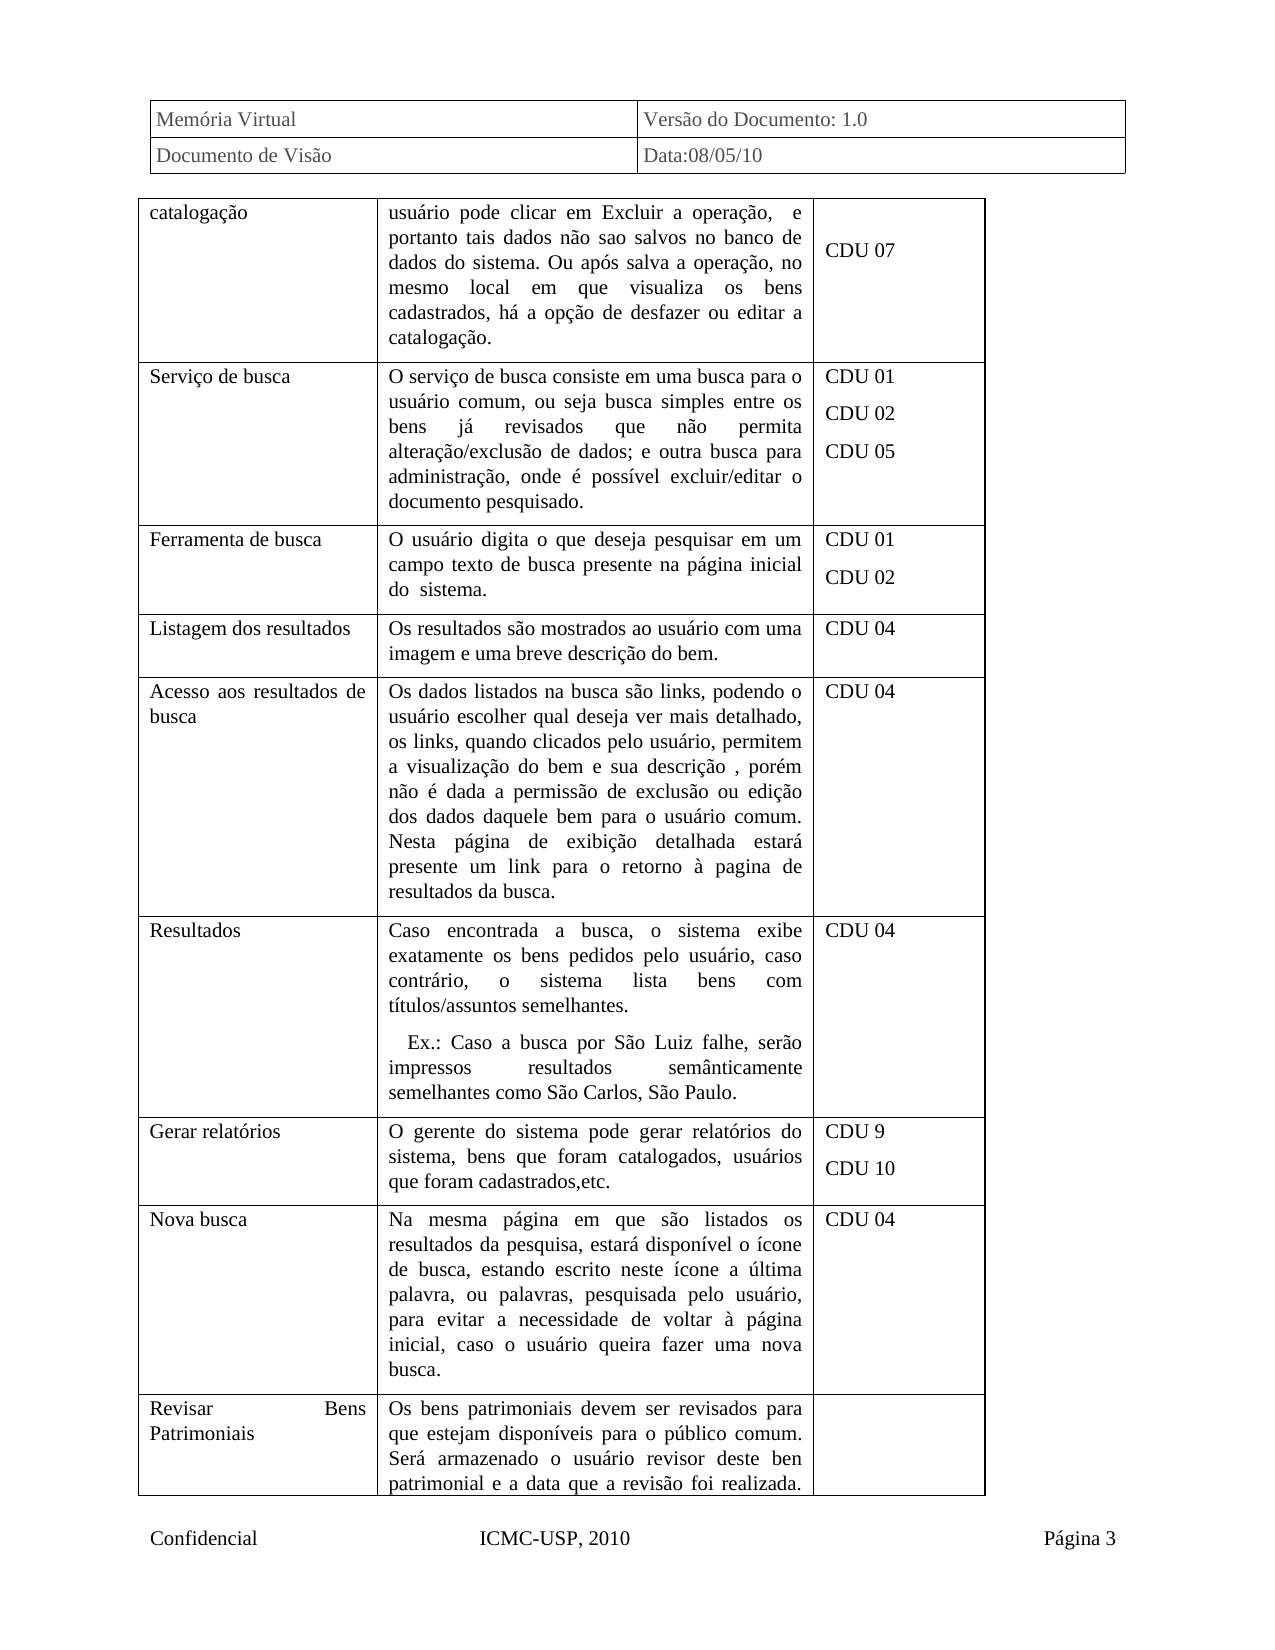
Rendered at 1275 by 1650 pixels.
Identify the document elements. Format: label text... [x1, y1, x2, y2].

table_cell catalogação [139, 199, 377, 362]
table_cell CDU 04 [814, 917, 984, 1117]
table_cell O gerente do sistema pode gerar relatórios do sistema, bens que foram catalogados, usuários que foram cadastrados,etc. [378, 1118, 813, 1205]
table_cell Resultados [139, 917, 377, 1117]
table_cell CDU 04 [814, 678, 984, 916]
table_cell Listagem dos resultados [139, 615, 377, 677]
table_cell Serviço de busca [139, 363, 377, 525]
table_cell CDU 04 [814, 1206, 984, 1394]
table_cell O serviço de busca consiste em uma busca para o usuário comum, ou seja busca simples entre os bens já revisados que não permita alteração/exclusão de dados; e outra busca para administração, onde é possível excluir/editar o documento pesquisado. [378, 363, 813, 525]
table_cell Caso encontrada a busca, o sistema exibe exatamente os bens pedidos pelo usuário, caso contrário, o sistema lista bens com títulos/assuntos semelhantes. Ex.: Caso a busca por São Luiz falhe, serão impressos resultados semânticamente semelhantes como São Carlos, São Paulo. [378, 917, 813, 1117]
table_cell Na mesma página em que são listados os resultados da pesquisa, estará disponível o ícone de busca, estando escrito neste ícone a última palavra, ou palavras, pesquisada pelo usuário, para evitar a necessidade de voltar à página inicial, caso o usuário queira fazer uma nova busca. [378, 1206, 813, 1394]
table_cell Gerar relatórios [139, 1118, 377, 1205]
table_cell Ferramenta de busca [139, 526, 377, 614]
table_cell Revisar Bens Patrimoniais [139, 1395, 377, 1495]
table_cell O usuário digita o que deseja pesquisar em um campo texto de busca presente na página inicial do sistema. [378, 526, 813, 614]
table_cell CDU 01 CDU 02 [814, 526, 984, 614]
table_cell Nova busca [139, 1206, 377, 1394]
table_cell [814, 1395, 984, 1495]
table_cell Os bens patrimoniais devem ser revisados para que estejam disponíveis para o público comum. Será armazenado o usuário revisor deste ben patrimonial e a data que a revisão foi realizada. [378, 1395, 813, 1495]
table_cell Acesso aos resultados de busca [139, 678, 377, 916]
table_cell CDU 04 [814, 615, 984, 677]
table_cell CDU 07 [814, 199, 984, 362]
table_cell Os dados listados na busca são links, podendo o usuário escolher qual deseja ver mais detalhado, os links, quando clicados pelo usuário, permitem a visualização do bem e sua descrição , porém não é dada a permissão de exclusão ou edição dos dados daquele bem para o usuário comum. Nesta página de exibição detalhada estará presente um link para o retorno à pagina de resultados da busca. [378, 678, 813, 916]
table_cell CDU 9 CDU 10 [814, 1118, 984, 1205]
table_cell usuário pode clicar em Excluir a operação, e portanto tais dados não sao salvos no banco de dados do sistema. Ou após salva a operação, no mesmo local em que visualiza os bens cadastrados, há a opção de desfazer ou editar a catalogação. [378, 199, 813, 362]
table_cell CDU 01 CDU 02 CDU 05 [814, 363, 984, 525]
table_cell Os resultados são mostrados ao usuário com uma imagem e uma breve descrição do bem. [378, 615, 813, 677]
